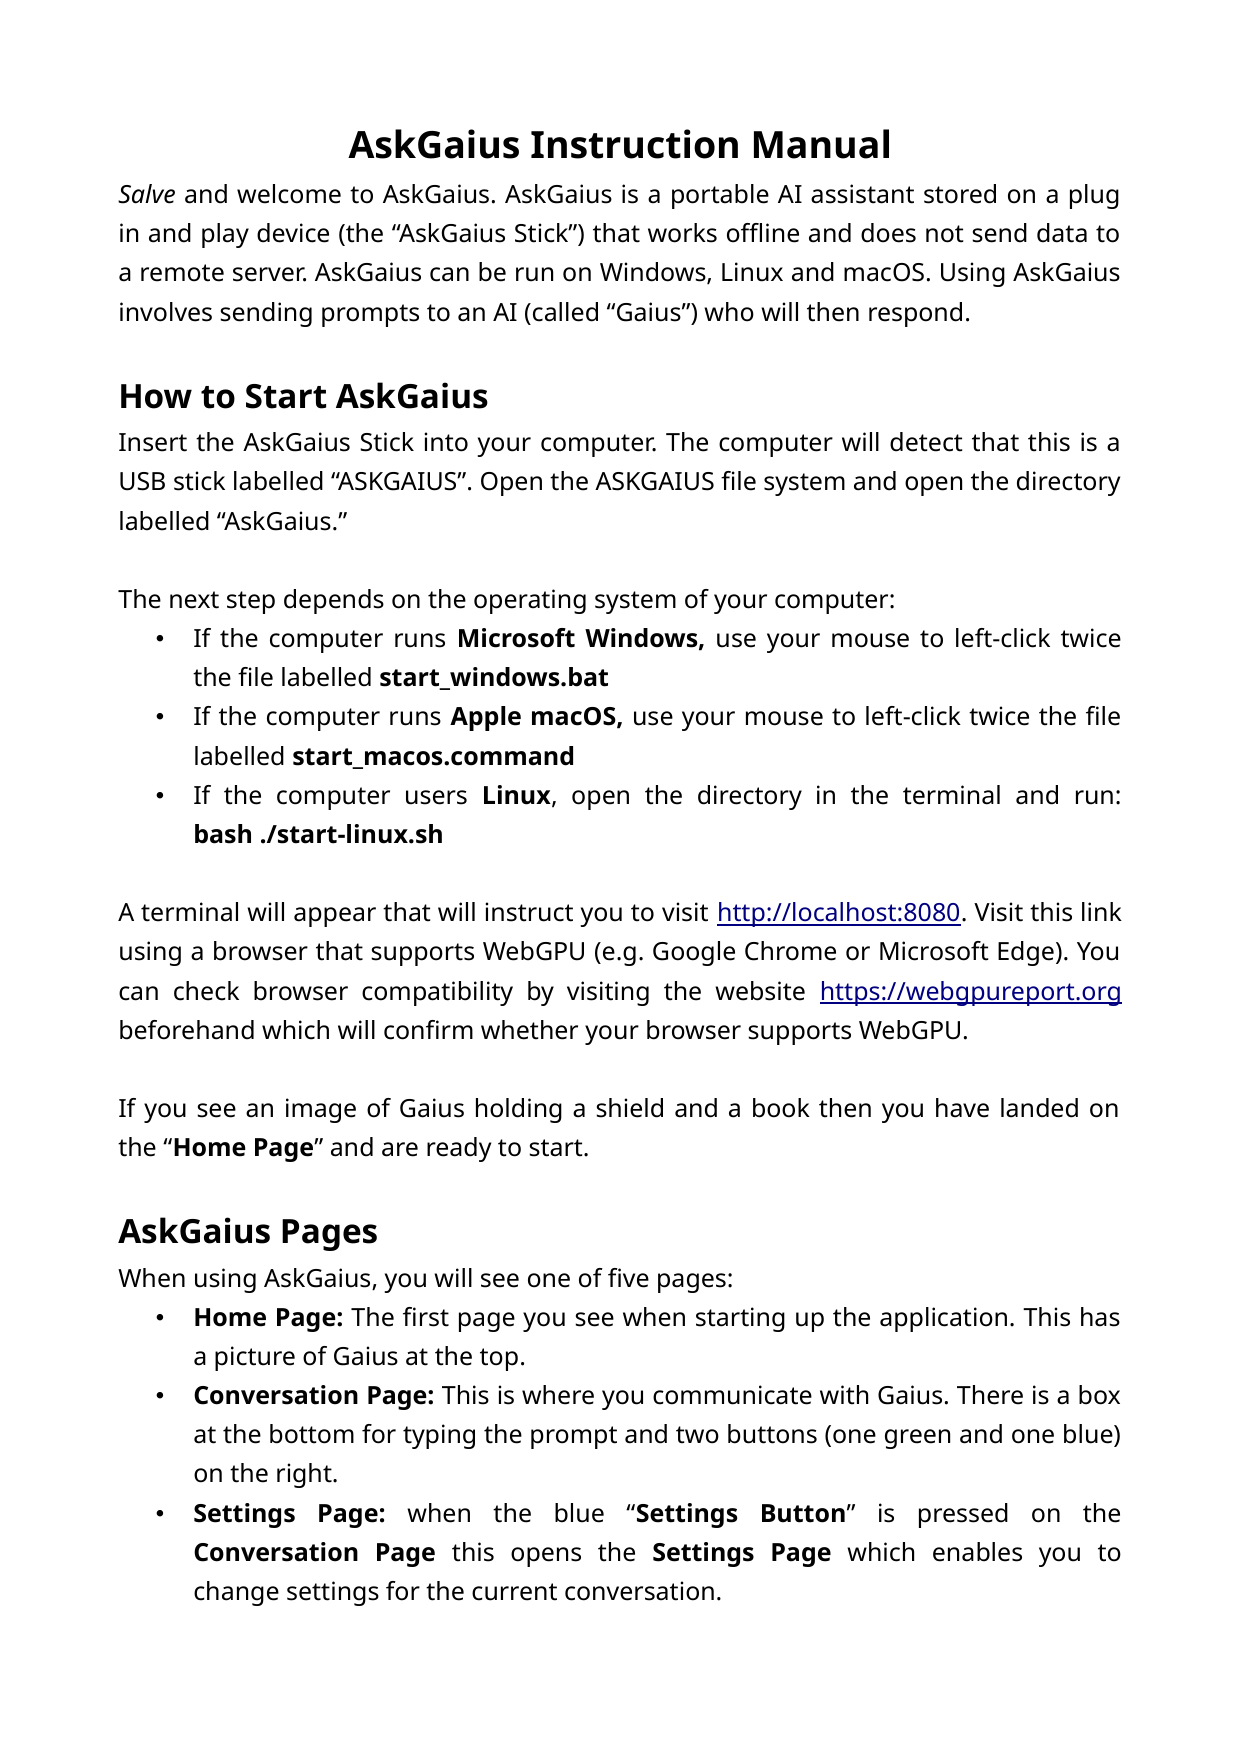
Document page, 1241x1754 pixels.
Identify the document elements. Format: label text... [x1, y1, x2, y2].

list Home Page: The first page you see when starting up the application. This has a picture of Gaius at the top. [156, 1299, 1122, 1373]
text How to Start AskGaius [118, 373, 1122, 418]
list Settings Page: when the blue “Settings Button” is pressed on the Conversation Page this opens the Settings Page which enables you to change settings for the current conversation. [156, 1495, 1122, 1608]
list Conversation Page: This is where you communicate with Gaius. There is a box at the bottom for typing the prompt and two buttons (one green and one blue) on the right. [156, 1378, 1122, 1490]
list If the computer users Linux, open the directory in the terminal and run: bash ./start-linux.sh [156, 777, 1122, 851]
list If the computer runs Apple macOS, use your mouse to left-click twice the file labelled start_macos.command [156, 699, 1122, 772]
text The next step depends on the operating system of your computer: [118, 581, 1122, 616]
text When using AskGaius, you will see one of five pages: [118, 1260, 1122, 1294]
text Salve and welcome to AskGaius. AskGaius is a portable AI assistant stored on a plug in and play device (the “AskGaius Stick”) that works offline and does not send data to a remote server. AskGaius can be run on Windows, Linux and macOS. Using AskGaius involves sending prompts to an AI (called “Gaius”) who will then respond. [118, 177, 1122, 328]
text Insert the AskGaius Stick into your computer. The computer will detect that this is a USB stick labelled “ASKGAIUS”. Open the ASKGAIUS file system and open the directory labelled “AskGaius.” [118, 425, 1122, 537]
text AskGaius Instruction Manual [118, 118, 1122, 169]
text AskGaius Pages [118, 1208, 1122, 1253]
list If the computer runs Microsoft Windows, use your mouse to left-click twice the file labelled start_windows.bat [156, 621, 1122, 694]
text If you see an image of Gaius holding a shield and a book then you have landed on the “Home Page” and are ready to start. [118, 1091, 1122, 1164]
text A terminal will appear that will instruct you to visit http://localhost:8080. Visit this link using a browser that supports WebGPU (e.g. Google Chrome or Microsoft Edge). You can check browser compatibility by visiting the website https://webgpureport.org beforehand which will confirm whether your browser supports WebGPU. [118, 895, 1122, 1046]
